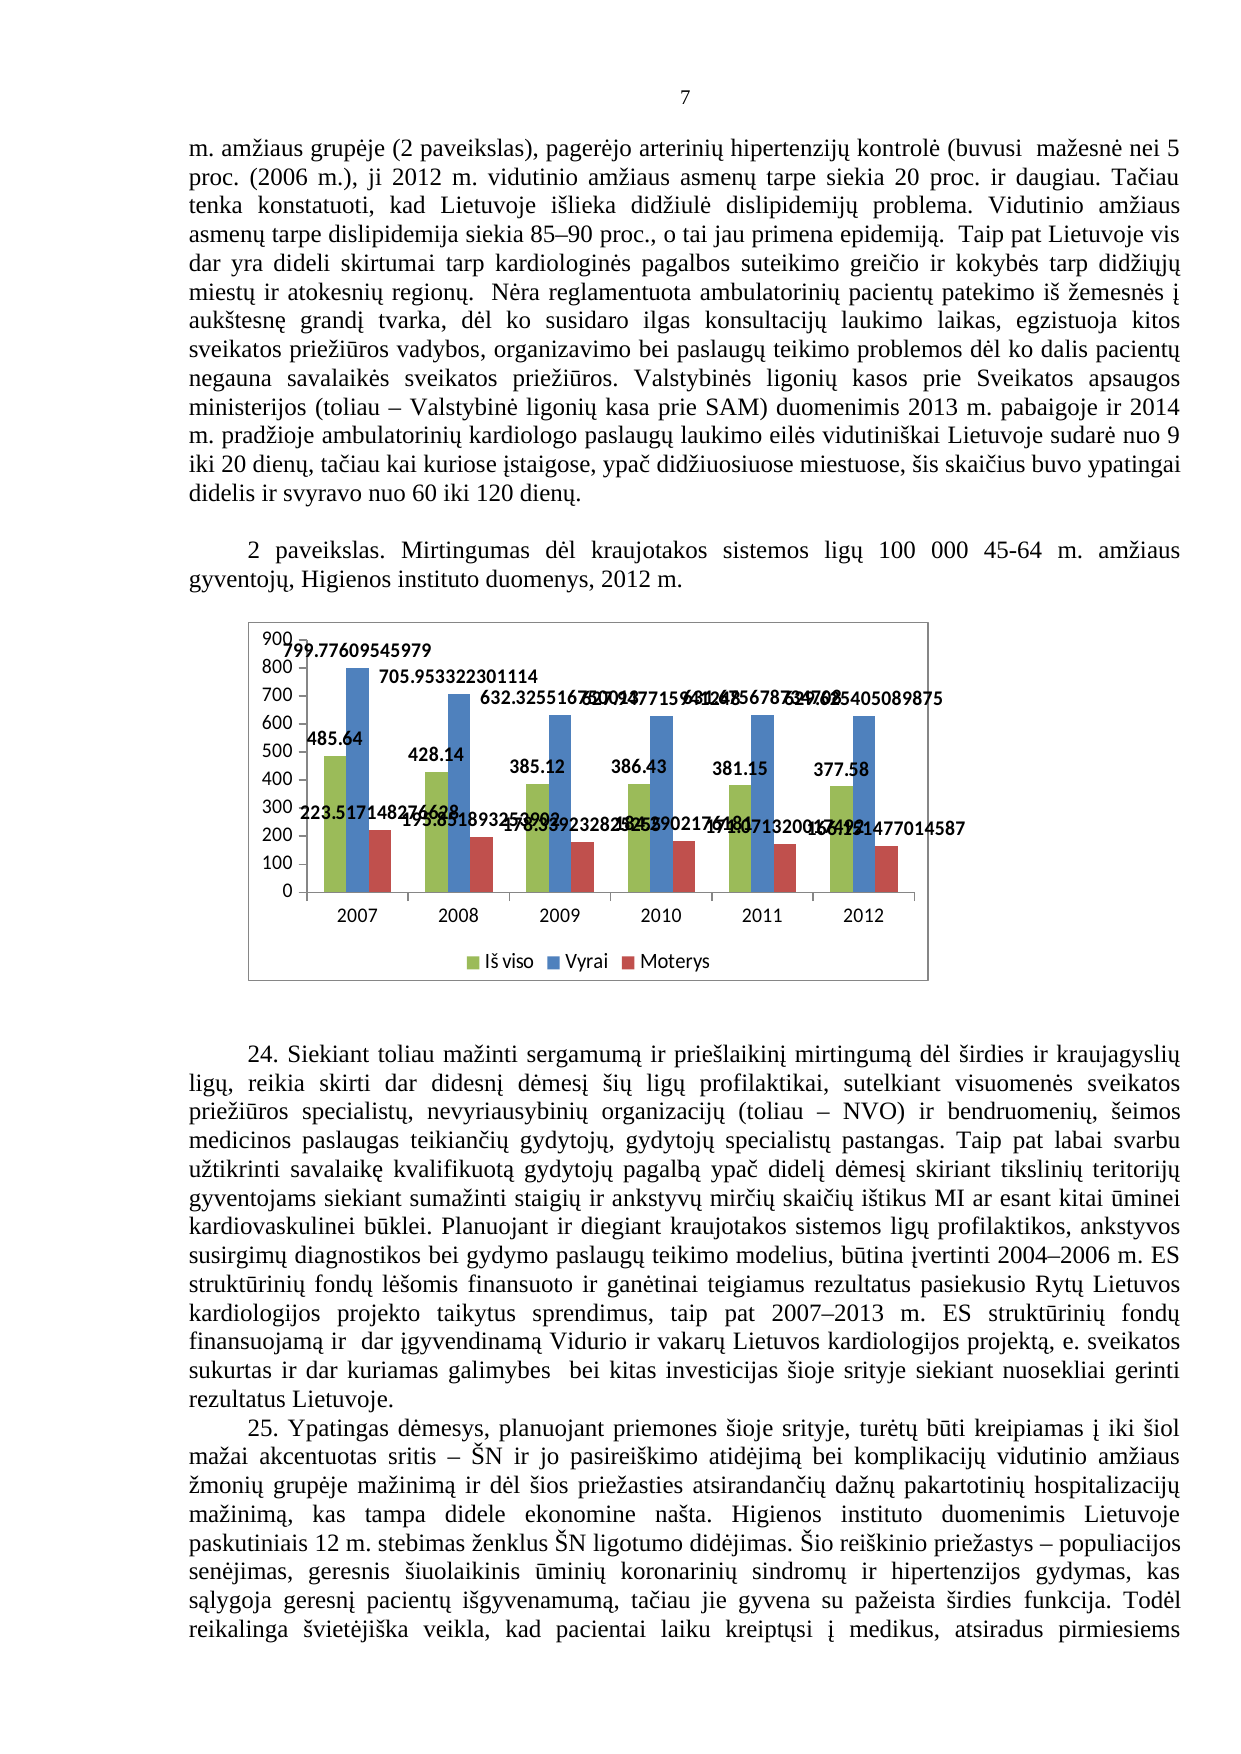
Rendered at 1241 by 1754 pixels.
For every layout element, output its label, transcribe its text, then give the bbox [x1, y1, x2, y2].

text m. amžiaus grupėje (2 paveikslas), pagerėjo arterinių hipertenzijų kontrolė (buvusi mažesnė nei 5 proc. (2006 m.), ji 2012 m. vidutinio amžiaus asmenų tarpe siekia 20 proc. ir daugiau. Tačiau tenka konstatuoti, kad Lietuvoje išlieka didžiulė dislipidemijų problema. Vidutinio amžiaus asmenų tarpe dislipidemija siekia 85–90 proc., o tai jau primena epidemiją. Taip pat Lietuvoje vis dar yra dideli skirtumai tarp kardiologinės pagalbos suteikimo greičio ir kokybės tarp didžiųjų miestų ir atokesnių regionų. Nėra reglamentuota ambulatorinių pacientų patekimo iš žemesnės į aukštesnę grandį tvarka, dėl ko susidaro ilgas konsultacijų laukimo laikas, egzistuoja kitos sveikatos priežiūros vadybos, organizavimo bei paslaugų teikimo problemos dėl ko dalis pacientų negauna savalaikės sveikatos priežiūros. Valstybinės ligonių kasos prie Sveikatos apsaugos ministerijos (toliau – Valstybinė ligonių kasa prie SAM) duomenimis 2013 m. pabaigoje ir 2014 m. pradžioje ambulatorinių kardiologo paslaugų laukimo eilės vidutiniškai Lietuvoje sudarė nuo 9 iki 20 dienų, tačiau kai kuriose įstaigose, ypač didžiuosiuose miestuose, šis skaičius buvo ypatingai didelis ir svyravo nuo 60 iki 120 dienų. [188, 133, 1181, 507]
text 24. Siekiant toliau mažinti sergamumą ir priešlaikinį mirtingumą dėl širdies ir kraujagyslių ligų, reikia skirti dar didesnį dėmesį šių ligų profilaktikai, sutelkiant visuomenės sveikatos priežiūros specialistų, nevyriausybinių organizacijų (toliau – NVO) ir bendruomenių, šeimos medicinos paslaugas teikiančių gydytojų, gydytojų specialistų pastangas. Taip pat labai svarbu užtikrinti savalaikę kvalifikuotą gydytojų pagalbą ypač didelį dėmesį skiriant tikslinių teritorijų gyventojams siekiant sumažinti staigių ir ankstyvų mirčių skaičių ištikus MI ar esant kitai ūminei kardiovaskulinei būklei. Planuojant ir diegiant kraujotakos sistemos ligų profilaktikos, ankstyvos susirgimų diagnostikos bei gydymo paslaugų teikimo modelius, būtina įvertinti 2004–2006 m. ES struktūrinių fondų lėšomis finansuoto ir ganėtinai teigiamus rezultatus pasiekusio Rytų Lietuvos kardiologijos projekto taikytus sprendimus, taip pat 2007–2013 m. ES struktūrinių fondų finansuojamą ir dar įgyvendinamą Vidurio ir vakarų Lietuvos kardiologijos projektą, e. sveikatos sukurtas ir dar kuriamas galimybes bei kitas investicijas šioje srityje siekiant nuosekliai gerinti rezultatus Lietuvoje. [188, 1039, 1181, 1413]
text 25. Ypatingas dėmesys, planuojant priemones šioje srityje, turėtų būti kreipiamas į iki šiol mažai akcentuotas sritis – ŠN ir jo pasireiškimo atidėjimą bei komplikacijų vidutinio amžiaus žmonių grupėje mažinimą ir dėl šios priežasties atsirandančių dažnų pakartotinių hospitalizacijų mažinimą, kas tampa didele ekonomine našta. Higienos instituto duomenimis Lietuvoje paskutiniais 12 m. stebimas ženklus ŠN ligotumo didėjimas. Šio reiškinio priežastys – populiacijos senėjimas, geresnis šiuolaikinis ūminių koronarinių sindromų ir hipertenzijos gydymas, kas sąlygoja geresnį pacientų išgyvenamumą, tačiau jie gyvena su pažeista širdies funkcija. Todėl reikalinga švietėjiška veikla, kad pacientai laiku kreiptųsi į medikus, atsiradus pirmiesiems [188, 1413, 1181, 1643]
text 2 paveikslas. Mirtingumas dėl kraujotakos sistemos ligų 100 000 45-64 m. amžiaus gyventojų, Higienos instituto duomenys, 2012 m. [188, 536, 1181, 593]
